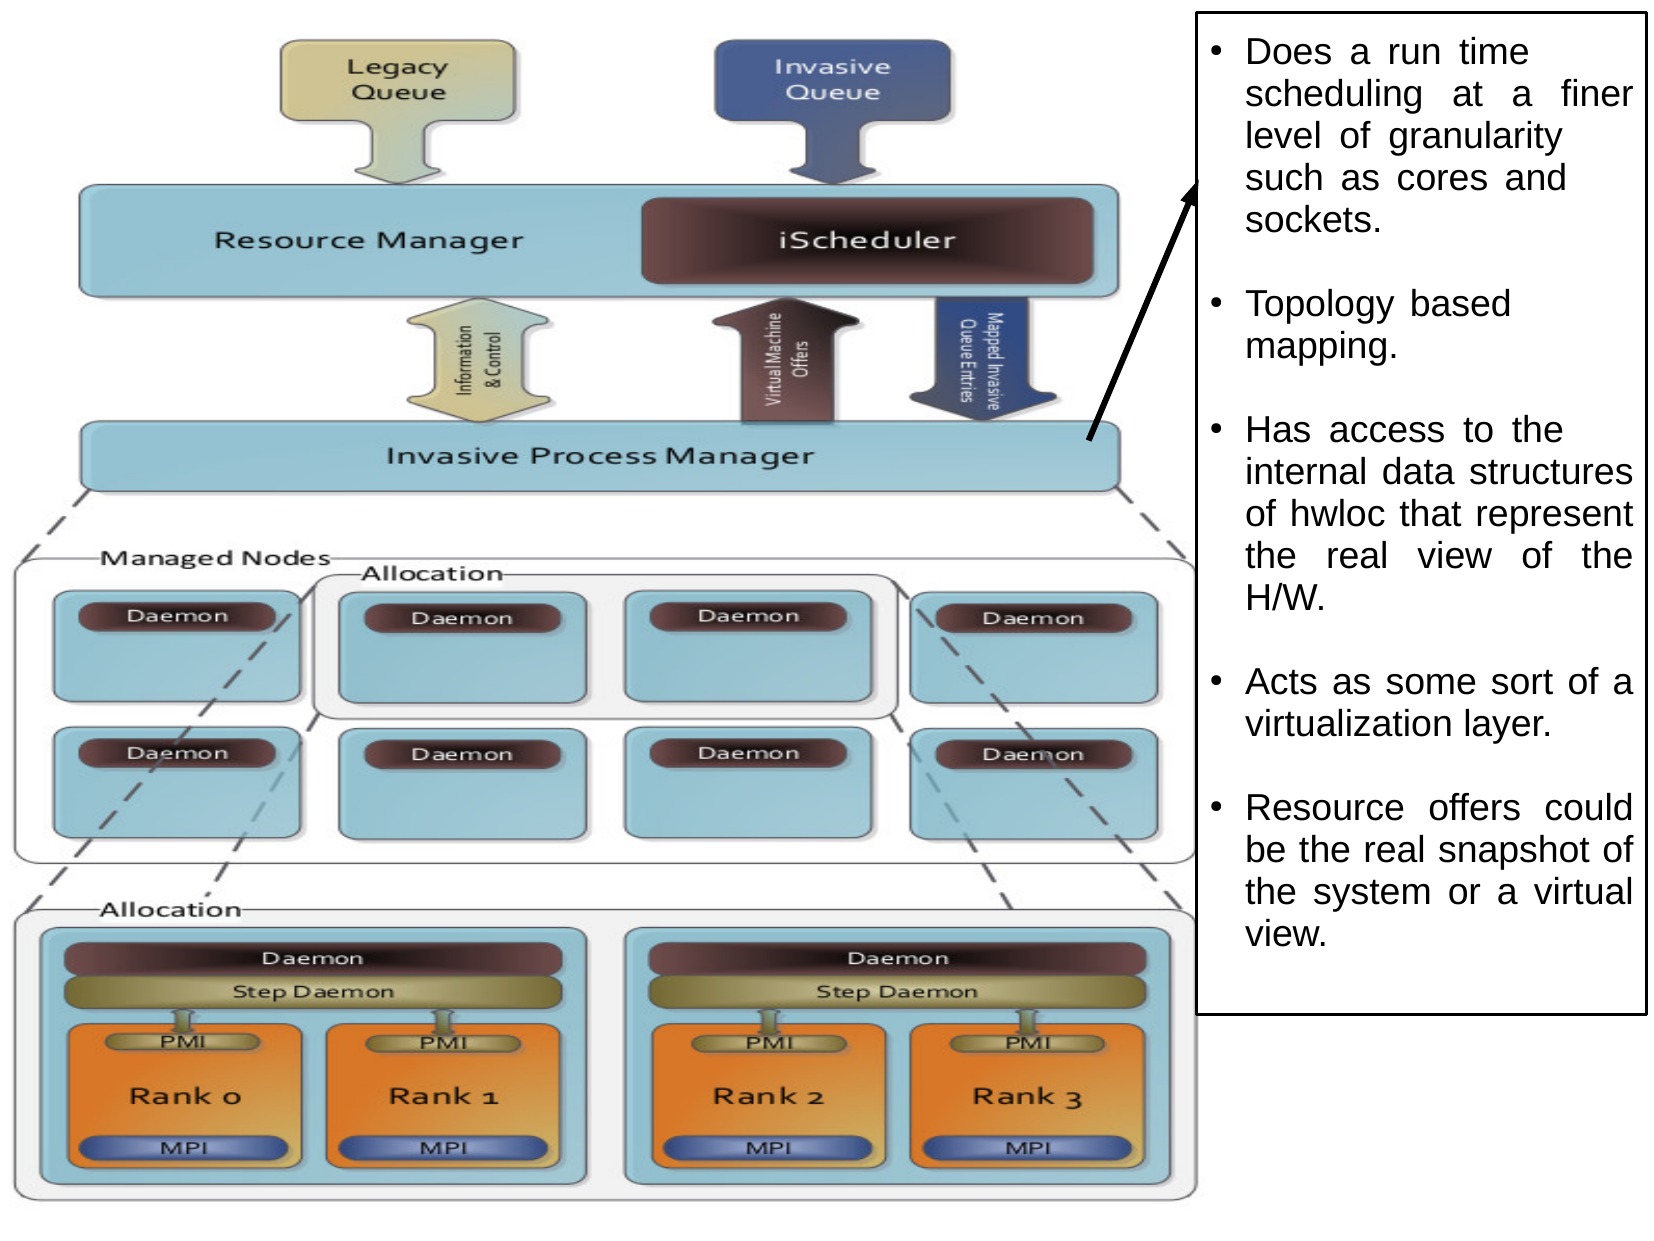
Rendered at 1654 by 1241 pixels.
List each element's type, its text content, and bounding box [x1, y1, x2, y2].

picture [0, 7, 1265, 1235]
text_box Does a run time scheduling at a finer level of granularity such as cores and sockets. Topology based mapping. Has access to the internal data structures of hwloc that represent the real view of the H/W. Acts as some sort of a virtualization layer. Resource offers could be the real snapshot of the system or a virtual view. [1196, 12, 1647, 1015]
